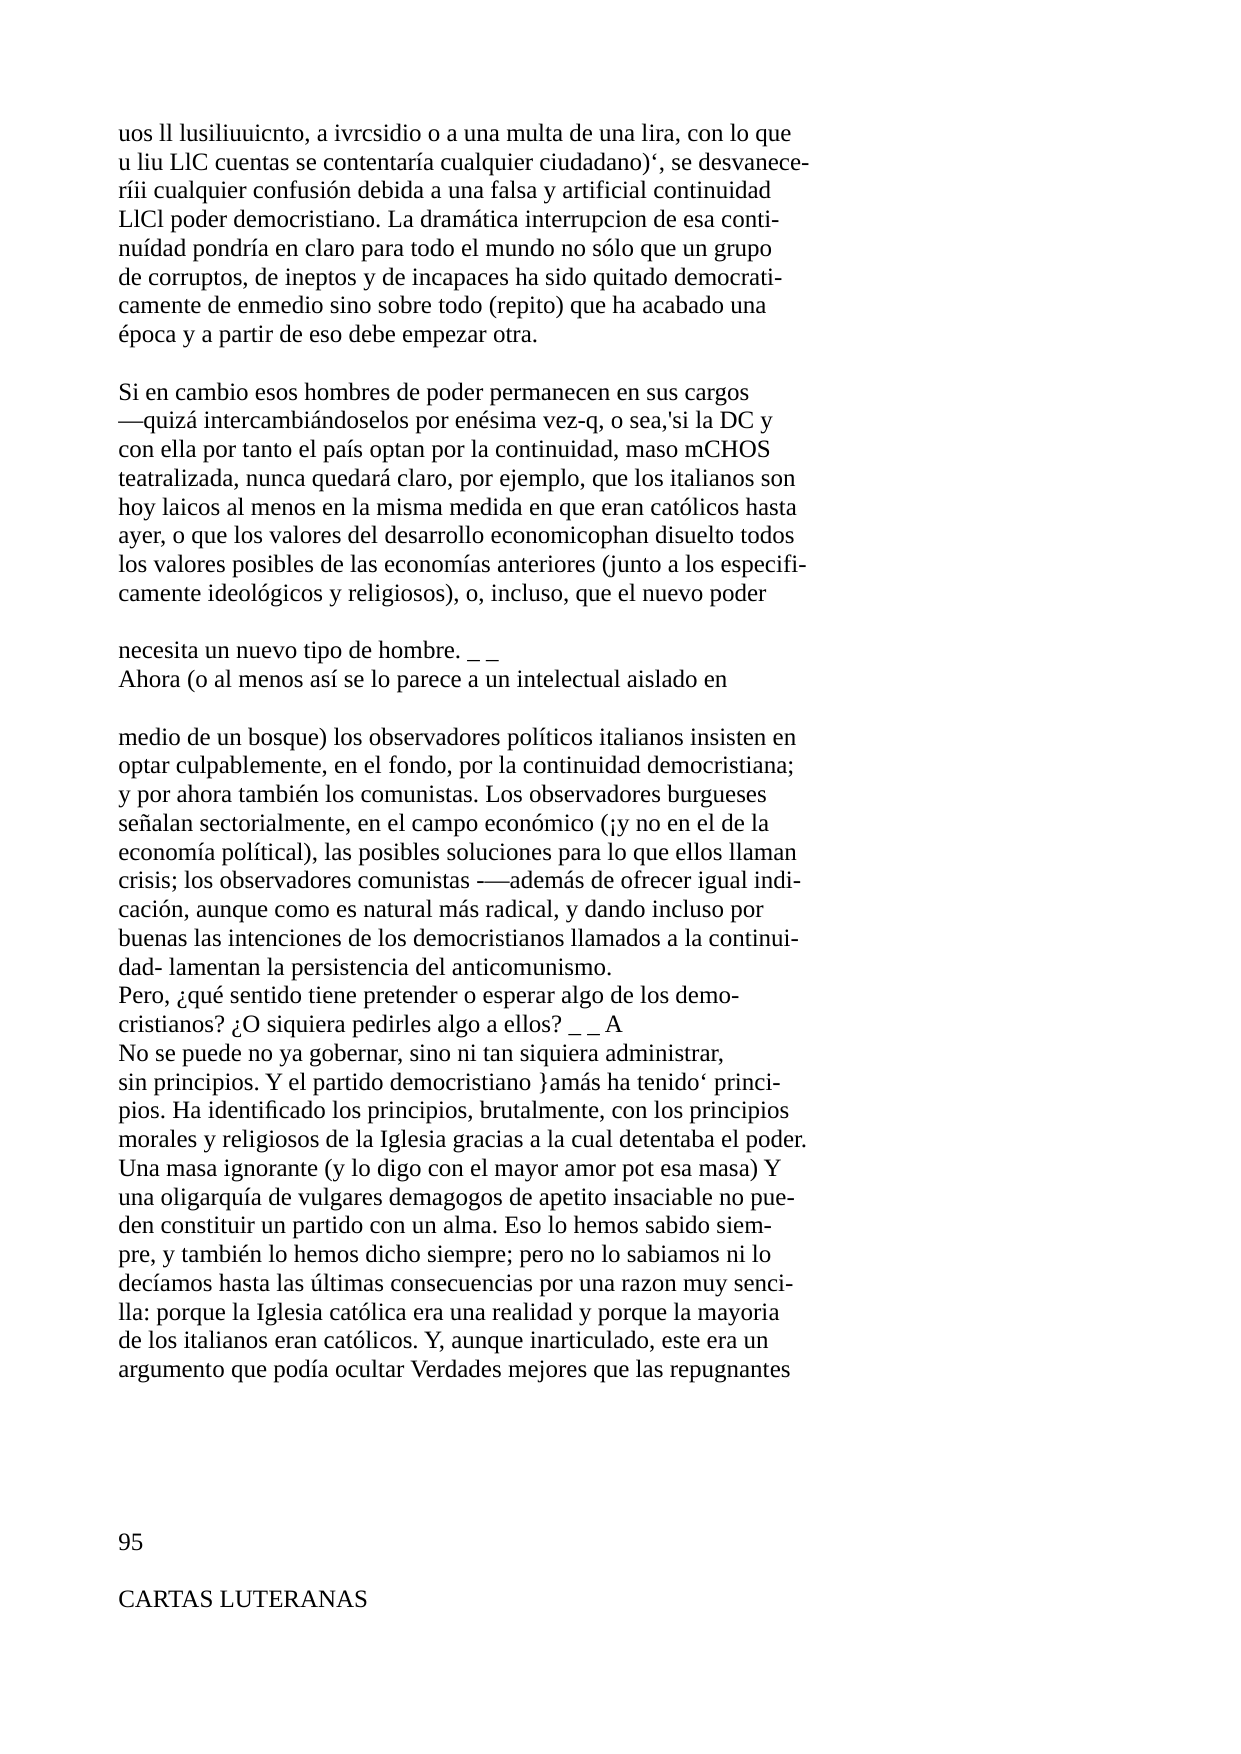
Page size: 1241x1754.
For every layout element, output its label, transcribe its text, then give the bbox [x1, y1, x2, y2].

text Ahora (o al menos así se lo parece a un intelectual aislado en [118, 664, 1122, 693]
text sin principios. Y el partido democristiano }amás ha tenido‘ princi- [118, 1067, 1122, 1096]
text buenas las intenciones de los democristianos llamados a la continui- [118, 923, 1122, 952]
text decíamos hasta las últimas consecuencias por una razon muy senci- [118, 1268, 1122, 1297]
text medio de un bosque) los observadores políticos italianos insisten en [118, 722, 1122, 751]
text den constituir un partido con un alma. Eso lo hemos sabido siem- [118, 1211, 1122, 1239]
text época y a partir de eso debe empezar otra. [118, 319, 1122, 348]
text 95 [118, 1527, 1122, 1556]
text CARTAS LUTERANAS [118, 1584, 1122, 1613]
text ayer, o que los valores del desarrollo economicophan disuelto todos [118, 521, 1122, 549]
text pios. Ha identiﬁcado los principios, brutalmente, con los principios [118, 1096, 1122, 1124]
text dad- lamentan la persistencia del anticomunismo. [118, 952, 1122, 981]
text camente de enmedio sino sobre todo (repito) que ha acabado una [118, 291, 1122, 319]
text Una masa ignorante (y lo digo con el mayor amor pot esa masa) Y [118, 1153, 1122, 1182]
text y por ahora también los comunistas. Los observadores burgueses [118, 779, 1122, 808]
text Pero, ¿qué sentido tiene pretender o esperar algo de los demo- [118, 981, 1122, 1009]
text teatralizada, nunca quedará claro, por ejemplo, que los italianos son [118, 463, 1122, 492]
text pre, y también lo hemos dicho siempre; pero no lo sabiamos ni lo [118, 1239, 1122, 1268]
text u liu LlC cuentas se contentaría cualquier ciudadano)‘, se desvanece- [118, 147, 1122, 176]
text de los italianos eran católicos. Y, aunque inarticulado, este era un [118, 1326, 1122, 1354]
text No se puede no ya gobernar, sino ni tan siquiera administrar, [118, 1038, 1122, 1067]
text de corruptos, de ineptos y de incapaces ha sido quitado democrati- [118, 262, 1122, 291]
text señalan sectorialmente, en el campo económico (¡y no en el de la [118, 808, 1122, 837]
text camente ideológicos y religiosos), o, incluso, que el nuevo poder [118, 578, 1122, 607]
text necesita un nuevo tipo de hombre. _ _ [118, 636, 1122, 664]
text una oligarquía de vulgares demagogos de apetito insaciable no pue- [118, 1182, 1122, 1211]
text cación, aunque como es natural más radical, y dando incluso por [118, 894, 1122, 923]
text uos ll lusiliuuicnto, a ivrcsidio o a una multa de una lira, con lo que [118, 118, 1122, 147]
text economía polítical), las posibles soluciones para lo que ellos llaman [118, 837, 1122, 866]
text —quizá intercambiándoselos por enésima vez-q, o sea,'si la DC y [118, 406, 1122, 434]
text argumento que podía ocultar Verdades mejores que las repugnantes [118, 1354, 1122, 1383]
text morales y religiosos de la Iglesia gracias a la cual detentaba el poder. [118, 1124, 1122, 1153]
text nuídad pondría en claro para todo el mundo no sólo que un grupo [118, 233, 1122, 262]
text LlCl poder democristiano. La dramática interrupcion de esa conti- [118, 204, 1122, 233]
text con ella por tanto el país optan por la continuidad, maso mCHOS [118, 434, 1122, 463]
text optar culpablemente, en el fondo, por la continuidad democristiana; [118, 751, 1122, 779]
text cristianos? ¿O siquiera pedirles algo a ellos? _ _ A [118, 1009, 1122, 1038]
text los valores posibles de las economías anteriores (junto a los especifi- [118, 549, 1122, 578]
text ríii cualquier confusión debida a una falsa y artificial continuidad [118, 176, 1122, 204]
text hoy laicos al menos en la misma medida en que eran católicos hasta [118, 492, 1122, 521]
text crisis; los observadores comunistas -—además de ofrecer igual indi- [118, 866, 1122, 894]
text lla: porque la Iglesia católica era una realidad y porque la mayoria [118, 1297, 1122, 1326]
text Si en cambio esos hombres de poder permanecen en sus cargos [118, 377, 1122, 406]
